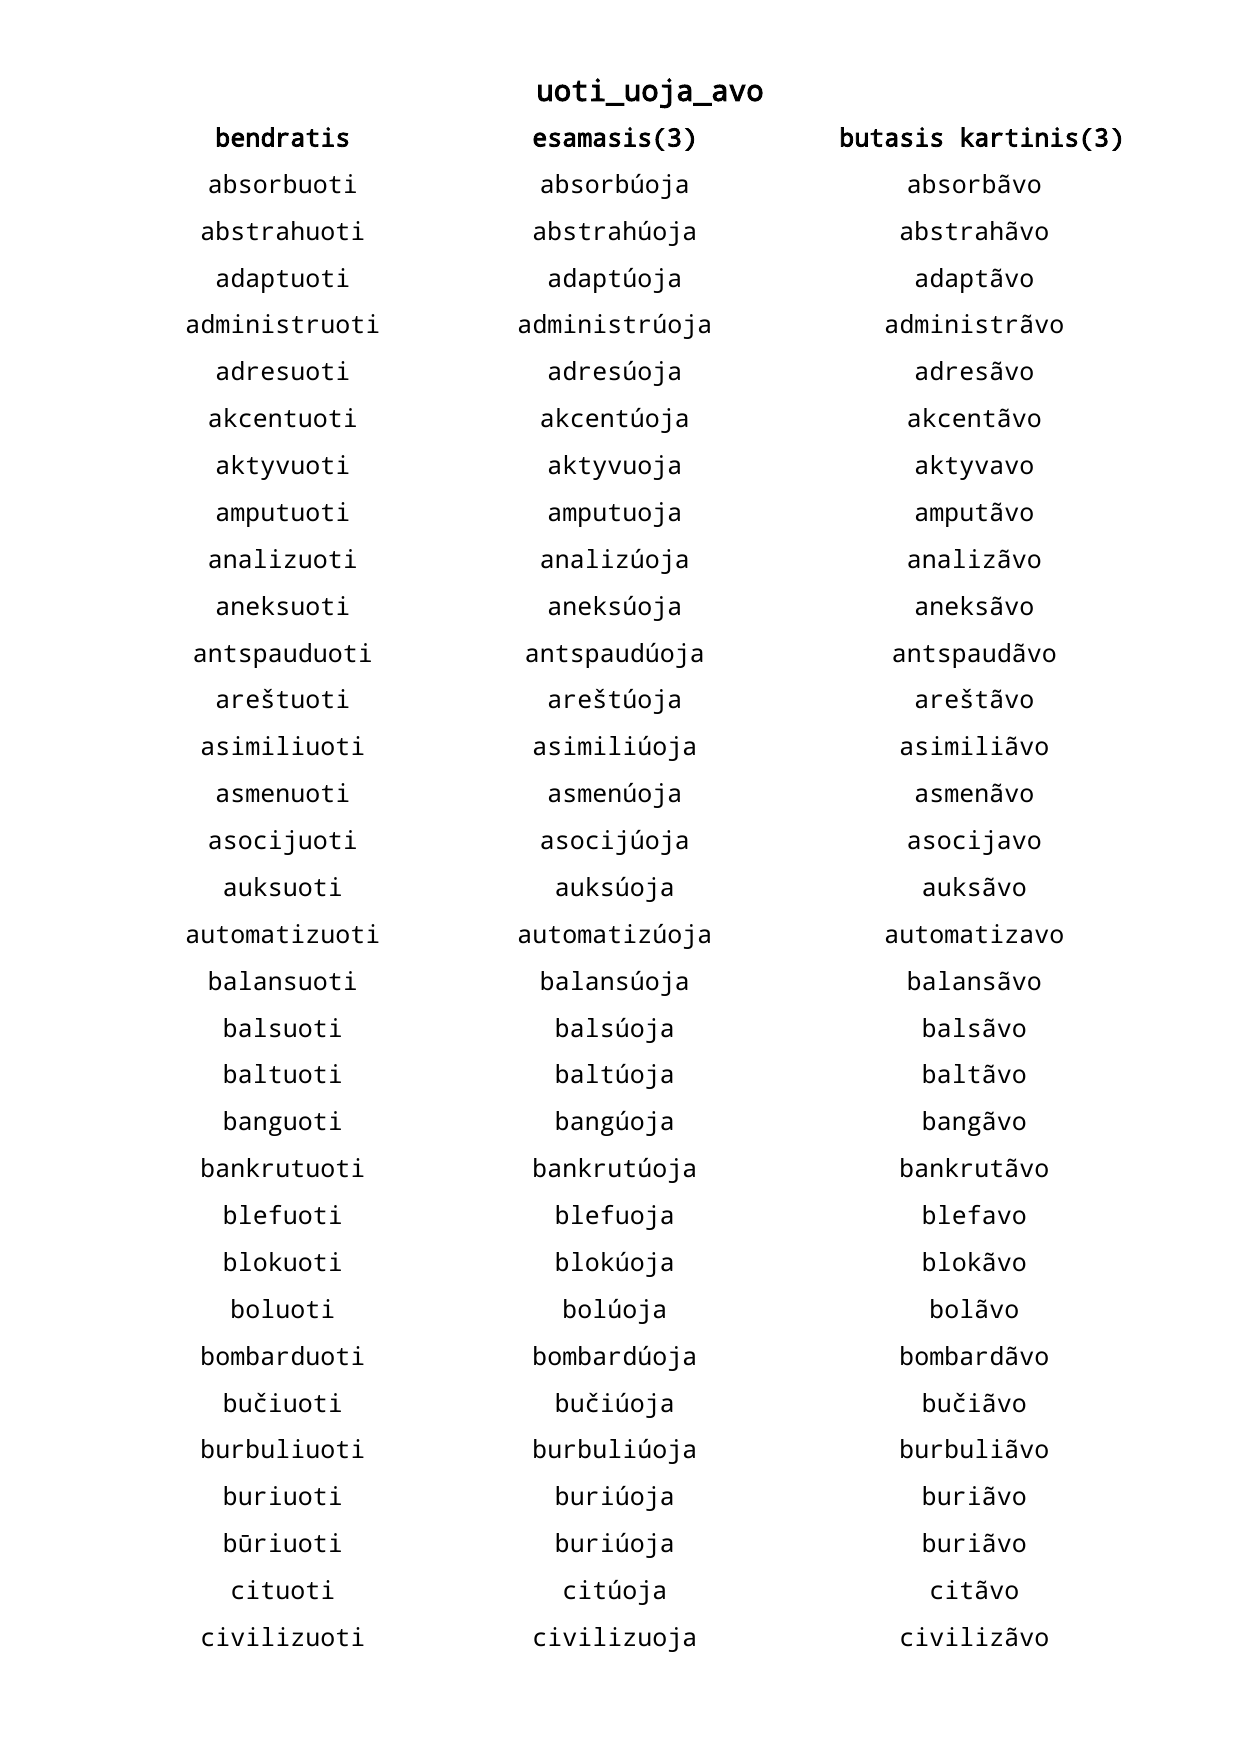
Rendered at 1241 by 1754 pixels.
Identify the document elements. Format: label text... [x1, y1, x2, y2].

table_cell burbuliãvo [782, 1433, 1181, 1480]
table_cell antspaudúoja [447, 636, 782, 683]
table_cell bombardúoja [447, 1339, 782, 1386]
table_cell administrãvo [782, 308, 1181, 355]
table_cell boluoti [118, 1292, 447, 1339]
table_header bendratis [118, 120, 447, 167]
table_cell balsúoja [447, 1011, 782, 1058]
table_cell aneksuoti [118, 589, 447, 636]
table_cell baltuoti [118, 1058, 447, 1105]
table_cell adresuoti [118, 355, 447, 402]
table_cell asimiliãvo [782, 730, 1181, 777]
table_cell analizúoja [447, 542, 782, 589]
table_cell cituoti [118, 1574, 447, 1620]
table_cell auksãvo [782, 870, 1181, 917]
table_cell automatizuoti [118, 917, 447, 964]
table_header butasis kartinis(3) [782, 120, 1181, 167]
table_cell auksuoti [118, 870, 447, 917]
table_cell civilizuoti [118, 1620, 447, 1667]
table_cell aneksúoja [447, 589, 782, 636]
table_cell asmenãvo [782, 777, 1181, 823]
table_cell bučiúoja [447, 1386, 782, 1433]
table_cell areštúoja [447, 683, 782, 730]
table_cell bankrutuoti [118, 1152, 447, 1198]
table_cell adaptúoja [447, 261, 782, 308]
table_cell asmenuoti [118, 777, 447, 823]
table_cell abstrahãvo [782, 214, 1181, 261]
table_cell blefuoja [447, 1199, 782, 1245]
table_cell blefavo [782, 1199, 1181, 1245]
table_cell absorbuoti [118, 167, 447, 214]
table_cell civilizuoja [447, 1620, 782, 1667]
table_header esamasis(3) [447, 120, 782, 167]
table_cell aneksãvo [782, 589, 1181, 636]
table_cell adaptãvo [782, 261, 1181, 308]
table_cell akcentãvo [782, 402, 1181, 448]
table_cell baltãvo [782, 1058, 1181, 1105]
table_cell blokúoja [447, 1245, 782, 1292]
table_cell būriuoti [118, 1527, 447, 1573]
table_cell akcentuoti [118, 402, 447, 448]
table_cell balsuoti [118, 1011, 447, 1058]
table_cell aktyvuoti [118, 449, 447, 495]
table_cell akcentúoja [447, 402, 782, 448]
table_cell administrúoja [447, 308, 782, 355]
table_cell asmenúoja [447, 777, 782, 823]
table_cell balansãvo [782, 964, 1181, 1011]
table_cell blokuoti [118, 1245, 447, 1292]
table_cell bolãvo [782, 1292, 1181, 1339]
table_cell adresúoja [447, 355, 782, 402]
table_cell balansúoja [447, 964, 782, 1011]
table_cell adaptuoti [118, 261, 447, 308]
table_cell balansuoti [118, 964, 447, 1011]
table_cell blokãvo [782, 1245, 1181, 1292]
table_cell buriuoti [118, 1480, 447, 1527]
table_cell aktyvuoja [447, 449, 782, 495]
table_cell abstrahúoja [447, 214, 782, 261]
table_cell asimiliúoja [447, 730, 782, 777]
table_cell asocijuoti [118, 824, 447, 870]
table_cell absorbúoja [447, 167, 782, 214]
table_cell automatizavo [782, 917, 1181, 964]
table_cell bučiuoti [118, 1386, 447, 1433]
table_cell amputuoti [118, 495, 447, 542]
table_cell administruoti [118, 308, 447, 355]
table_cell areštuoti [118, 683, 447, 730]
table_cell automatizúoja [447, 917, 782, 964]
table_cell blefuoti [118, 1199, 447, 1245]
table_cell citãvo [782, 1574, 1181, 1620]
table_cell asimiliuoti [118, 730, 447, 777]
table_cell bangúoja [447, 1105, 782, 1152]
table_cell abstrahuoti [118, 214, 447, 261]
table_cell bolúoja [447, 1292, 782, 1339]
table_cell burbuliúoja [447, 1433, 782, 1480]
subtitle uoti_uoja_avo [118, 74, 1181, 108]
table_cell civilizãvo [782, 1620, 1181, 1667]
table_cell areštãvo [782, 683, 1181, 730]
table_cell antspauduoti [118, 636, 447, 683]
table_cell analizuoti [118, 542, 447, 589]
table_cell bombarduoti [118, 1339, 447, 1386]
table_cell antspaudãvo [782, 636, 1181, 683]
table_cell bombardãvo [782, 1339, 1181, 1386]
table_cell aktyvavo [782, 449, 1181, 495]
table_cell baltúoja [447, 1058, 782, 1105]
table_cell bankrutúoja [447, 1152, 782, 1198]
table_cell bangãvo [782, 1105, 1181, 1152]
table_cell amputuoja [447, 495, 782, 542]
table_cell buriúoja [447, 1527, 782, 1573]
table_cell asocijavo [782, 824, 1181, 870]
table_cell banguoti [118, 1105, 447, 1152]
table_cell bučiãvo [782, 1386, 1181, 1433]
table_cell balsãvo [782, 1011, 1181, 1058]
table_cell buriãvo [782, 1480, 1181, 1527]
table_cell analizãvo [782, 542, 1181, 589]
table_cell bankrutãvo [782, 1152, 1181, 1198]
table_cell adresãvo [782, 355, 1181, 402]
table_cell absorbãvo [782, 167, 1181, 214]
table_cell buriúoja [447, 1480, 782, 1527]
table_cell asocijúoja [447, 824, 782, 870]
table_cell buriãvo [782, 1527, 1181, 1573]
table_cell citúoja [447, 1574, 782, 1620]
table_cell amputãvo [782, 495, 1181, 542]
table_cell auksúoja [447, 870, 782, 917]
table_cell burbuliuoti [118, 1433, 447, 1480]
